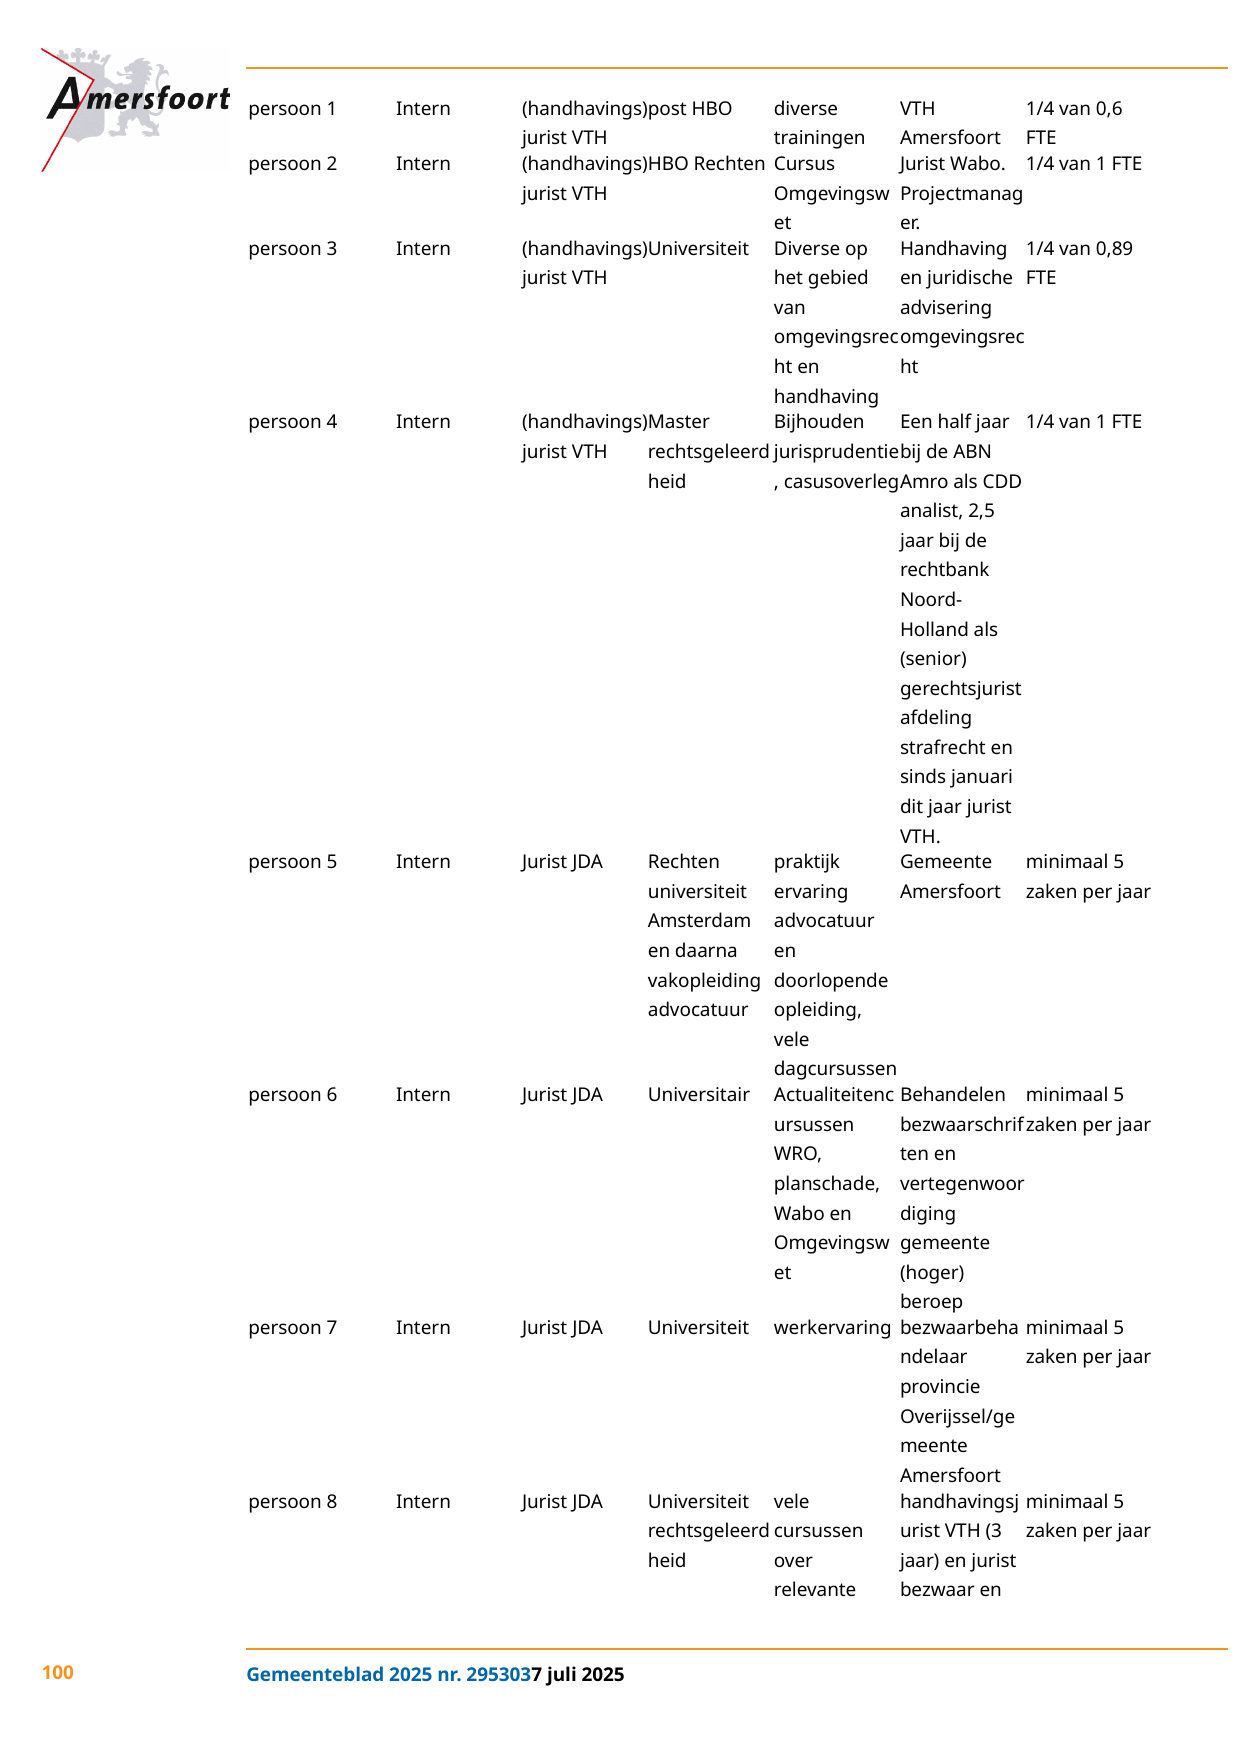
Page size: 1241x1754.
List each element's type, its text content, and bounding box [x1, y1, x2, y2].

picture [41, 47, 231, 172]
table_cell Intern [396, 849, 522, 1081]
table_cell minimaal 5 zaken per jaar [1026, 1314, 1152, 1488]
table_cell werkervaring [774, 1314, 900, 1488]
table_cell (handhavings)jurist VTH [522, 409, 648, 848]
table_cell Intern [396, 150, 522, 235]
table_cell Bijhouden jurisprudentie, casusoverleg [774, 409, 900, 848]
table_cell Intern [396, 235, 522, 409]
table_cell 1/4 van 1 FTE [1026, 409, 1152, 848]
table_cell persoon 2 [248, 150, 396, 235]
table_cell Een half jaar bij de ABN Amro als CDD analist, 2,5 jaar bij de rechtbank Noord-Holland als (senior) gerechtsjurist afdeling strafrecht en sinds januari dit jaar jurist VTH. [900, 409, 1026, 848]
table_cell Universitair [648, 1081, 774, 1314]
table_cell Gemeente Amersfoort [900, 849, 1026, 1081]
table_cell VTH Amersfoort [900, 95, 1026, 150]
table_cell bezwaarbehandelaar provincie Overijssel/gemeente Amersfoort [900, 1314, 1026, 1488]
table_cell Jurist JDA [522, 849, 648, 1081]
table_cell 1/4 van 0,89 FTE [1026, 235, 1152, 409]
table_cell persoon 3 [248, 235, 396, 409]
table_cell vele cursussen over relevante [774, 1488, 900, 1602]
table_cell persoon 8 [248, 1488, 396, 1602]
table_cell Intern [396, 1314, 522, 1488]
table_cell Jurist Wabo. Projectmanager. [900, 150, 1026, 235]
table_cell handhavingsjurist VTH (3 jaar) en jurist bezwaar en [900, 1488, 1026, 1602]
table_cell Universiteit [648, 1314, 774, 1488]
table_cell minimaal 5 zaken per jaar [1026, 1081, 1152, 1314]
table_cell persoon 6 [248, 1081, 396, 1314]
table_cell (handhavings)jurist VTH [522, 95, 648, 150]
table_cell Handhaving en juridische advisering omgevingsrecht [900, 235, 1026, 409]
table_cell 1/4 van 0,6 FTE [1026, 95, 1152, 150]
table_cell Jurist JDA [522, 1081, 648, 1314]
table_cell Universiteit rechtsgeleerdheid [648, 1488, 774, 1602]
table_cell HBO Rechten [648, 150, 774, 235]
table_cell (handhavings)jurist VTH [522, 150, 648, 235]
table_cell Intern [396, 409, 522, 848]
table_cell Jurist JDA [522, 1488, 648, 1602]
table_cell Behandelen bezwaarschriften en vertegenwoordiging gemeente (hoger) beroep [900, 1081, 1026, 1314]
table_cell diverse trainingen [774, 95, 900, 150]
table_cell Rechten universiteit Amsterdam en daarna vakopleiding advocatuur [648, 849, 774, 1081]
table_cell Actualiteitencursussen WRO, planschade, Wabo en Omgevingswet [774, 1081, 900, 1314]
table_cell Cursus Omgevingswet [774, 150, 900, 235]
table_cell minimaal 5 zaken per jaar [1026, 849, 1152, 1081]
table_cell Diverse op het gebied van omgevingsrecht en handhaving [774, 235, 900, 409]
table_cell praktijk ervaring advocatuur en doorlopende opleiding, vele dagcursussen [774, 849, 900, 1081]
table_cell persoon 4 [248, 409, 396, 848]
table_cell Intern [396, 95, 522, 150]
table_cell Universiteit [648, 235, 774, 409]
table_cell persoon 5 [248, 849, 396, 1081]
table_cell 1/4 van 1 FTE [1026, 150, 1152, 235]
table_cell persoon 1 [248, 95, 396, 150]
table_cell post HBO [648, 95, 774, 150]
table_cell minimaal 5 zaken per jaar [1026, 1488, 1152, 1602]
table_cell Jurist JDA [522, 1314, 648, 1488]
table_cell Intern [396, 1488, 522, 1602]
table_cell persoon 7 [248, 1314, 396, 1488]
table_cell Intern [396, 1081, 522, 1314]
table_cell Master rechtsgeleerdheid [648, 409, 774, 848]
table_cell (handhavings)jurist VTH [522, 235, 648, 409]
